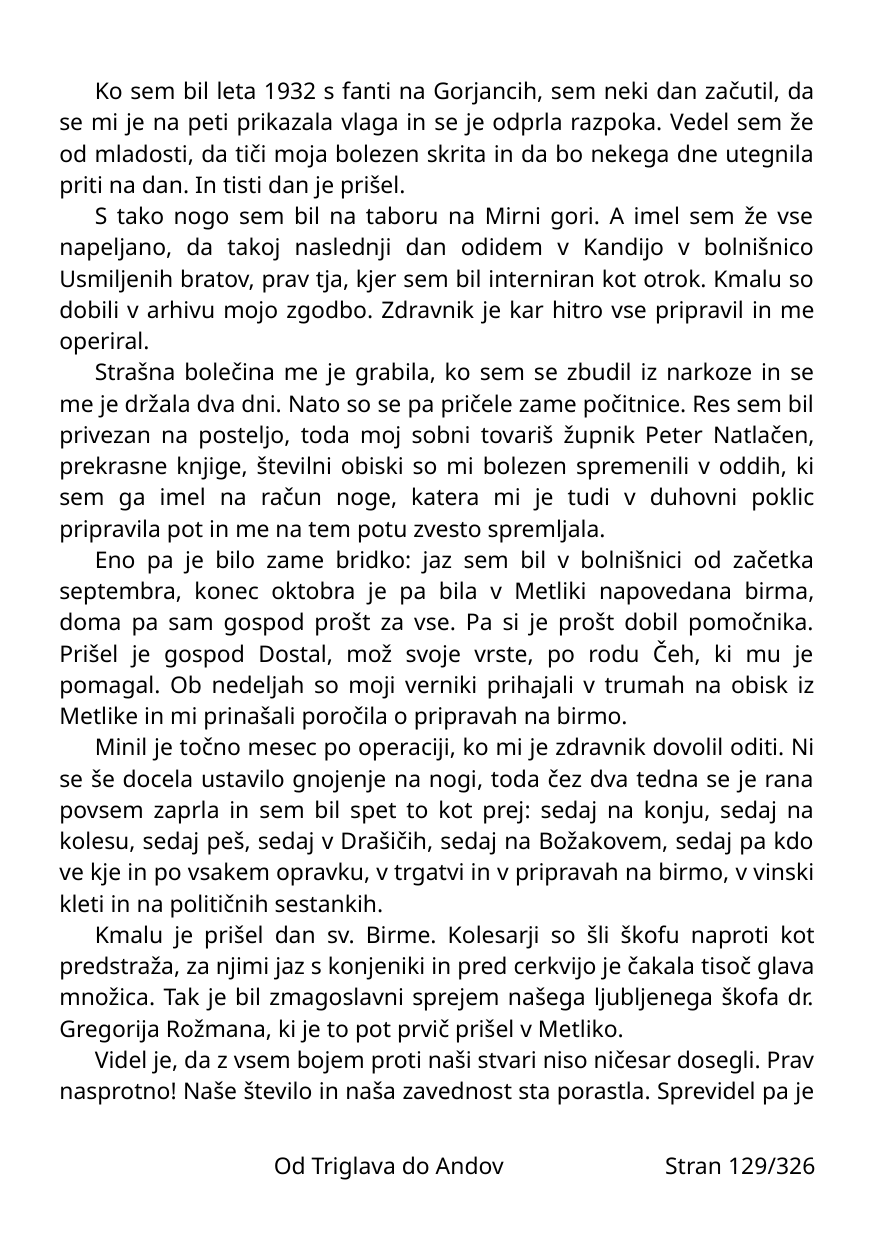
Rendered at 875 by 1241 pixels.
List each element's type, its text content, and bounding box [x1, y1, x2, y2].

text Minil je točno mesec po operaciji, ko mi je zdravnik dovolil oditi. Ni se še docela ustavilo gnojenje na nogi, toda čez dva tedna se je rana povsem zaprla in sem bil spet to kot prej: sedaj na konju, sedaj na kolesu, sedaj peš, sedaj v Drašičih, sedaj na Božakovem, sedaj pa kdo ve kje in po vsakem opravku, v trgatvi in v pripravah na birmo, v vinski kleti in na političnih sestankih. [59, 731, 815, 919]
text Strašna bolečina me je grabila, ko sem se zbudil iz narkoze in se me je držala dva dni. Nato so se pa pričele zame počitnice. Res sem bil privezan na posteljo, toda moj sobni tovariš župnik Peter Natlačen, prekrasne knjige, številni obiski so mi bolezen spremenili v oddih, ki sem ga imel na račun noge, katera mi je tudi v duhovni poklic pripravila pot in me na tem potu zvesto spremljala. [59, 356, 815, 544]
text S tako nogo sem bil na taboru na Mirni gori. A imel sem že vse napeljano, da takoj naslednji dan odidem v Kandijo v bolnišnico Usmiljenih bratov, prav tja, kjer sem bil interniran kot otrok. Kmalu so dobili v arhivu mojo zgodbo. Zdravnik je kar hitro vse pripravil in me operiral. [59, 200, 815, 356]
text Eno pa je bilo zame bridko: jaz sem bil v bolnišnici od začetka septembra, konec oktobra je pa bila v Metliki napovedana birma, doma pa sam gospod prošt za vse. Pa si je prošt dobil pomočnika. Prišel je gospod Dostal, mož svoje vrste, po rodu Čeh, ki mu je pomagal. Ob nedeljah so moji verniki prihajali v trumah na obisk iz Metlike in mi prinašali poročila o pripravah na birmo. [59, 544, 815, 731]
text Ko sem bil leta 1932 s fanti na Gorjancih, sem neki dan začutil, da se mi je na peti prikazala vlaga in se je odprla razpoka. Vedel sem že od mladosti, da tiči moja bolezen skrita in da bo nekega dne utegnila priti na dan. In tisti dan je prišel. [59, 75, 815, 200]
text Kmalu je prišel dan sv. Birme. Kolesarji so šli škofu naproti kot predstraža, za njimi jaz s konjeniki in pred cerkvijo je čakala tisoč glava množica. Tak je bil zmagoslavni sprejem našega ljubljenega škofa dr. Gregorija Rožmana, ki je to pot prvič prišel v Metliko. [59, 919, 815, 1044]
text Videl je, da z vsem bojem proti naši stvari niso ničesar dosegli. Prav nasprotno! Naše število in naša zavednost sta porastla. Sprevidel pa je [59, 1044, 815, 1106]
